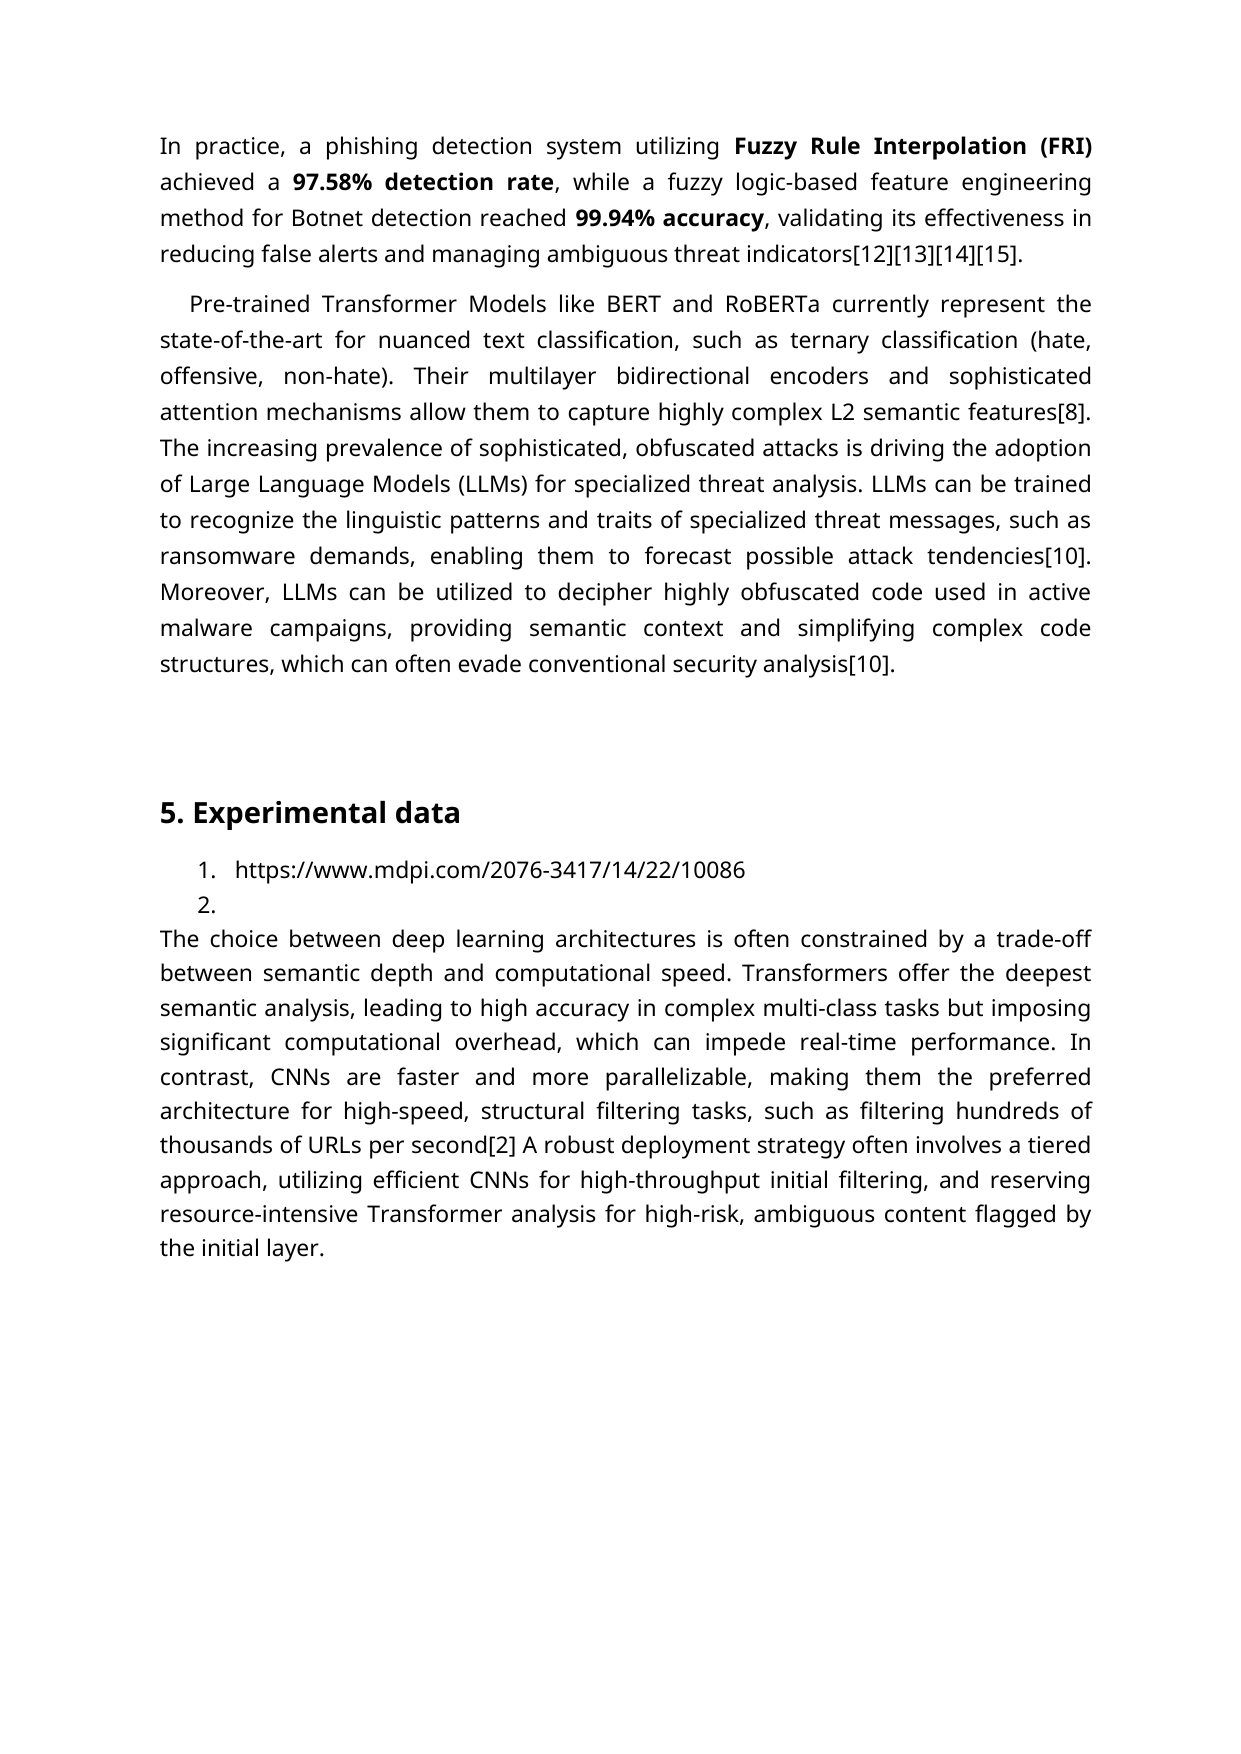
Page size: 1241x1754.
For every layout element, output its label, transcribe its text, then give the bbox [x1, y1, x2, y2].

text Pre-trained Transformer Models like BERT and RoBERTa currently represent the state-of-the-art for nuanced text classification, such as ternary classification (hate, offensive, non-hate). Their multilayer bidirectional encoders and sophisticated attention mechanisms allow them to capture highly complex L2 semantic features[8]. The increasing prevalence of sophisticated, obfuscated attacks is driving the adoption of Large Language Models (LLMs) for specialized threat analysis. LLMs can be trained to recognize the linguistic patterns and traits of specialized threat messages, such as ransomware demands, enabling them to forecast possible attack tendencies[10]. Moreover, LLMs can be utilized to decipher highly obfuscated code used in active malware campaigns, providing semantic context and simplifying complex code structures, which can often evade conventional security analysis[10]. [159, 288, 1093, 679]
list https://www.mdpi.com/2076-3417/14/22/10086 [197, 854, 1093, 886]
text The choice between deep learning architectures is often constrained by a trade-off between semantic depth and computational speed. Transformers offer the deepest semantic analysis, leading to high accuracy in complex multi-class tasks but imposing significant computational overhead, which can impede real-time performance. In contrast, CNNs are faster and more parallelizable, making them the preferred architecture for high-speed, structural filtering tasks, such as filtering hundreds of thousands of URLs per second[2] A robust deployment strategy often involves a tiered approach, utilizing efficient CNNs for high-throughput initial filtering, and reserving resource-intensive Transformer analysis for high-risk, ambiguous content flagged by the initial layer. [159, 923, 1093, 1264]
text In practice, a phishing detection system utilizing Fuzzy Rule Interpolation (FRI) achieved a 97.58% detection rate, while a fuzzy logic-based feature engineering method for Botnet detection reached 99.94% accuracy, validating its effectiveness in reducing false alerts and managing ambiguous threat indicators[12][13][14][15]. [159, 130, 1093, 269]
subtitle Experimental data [159, 792, 1093, 832]
